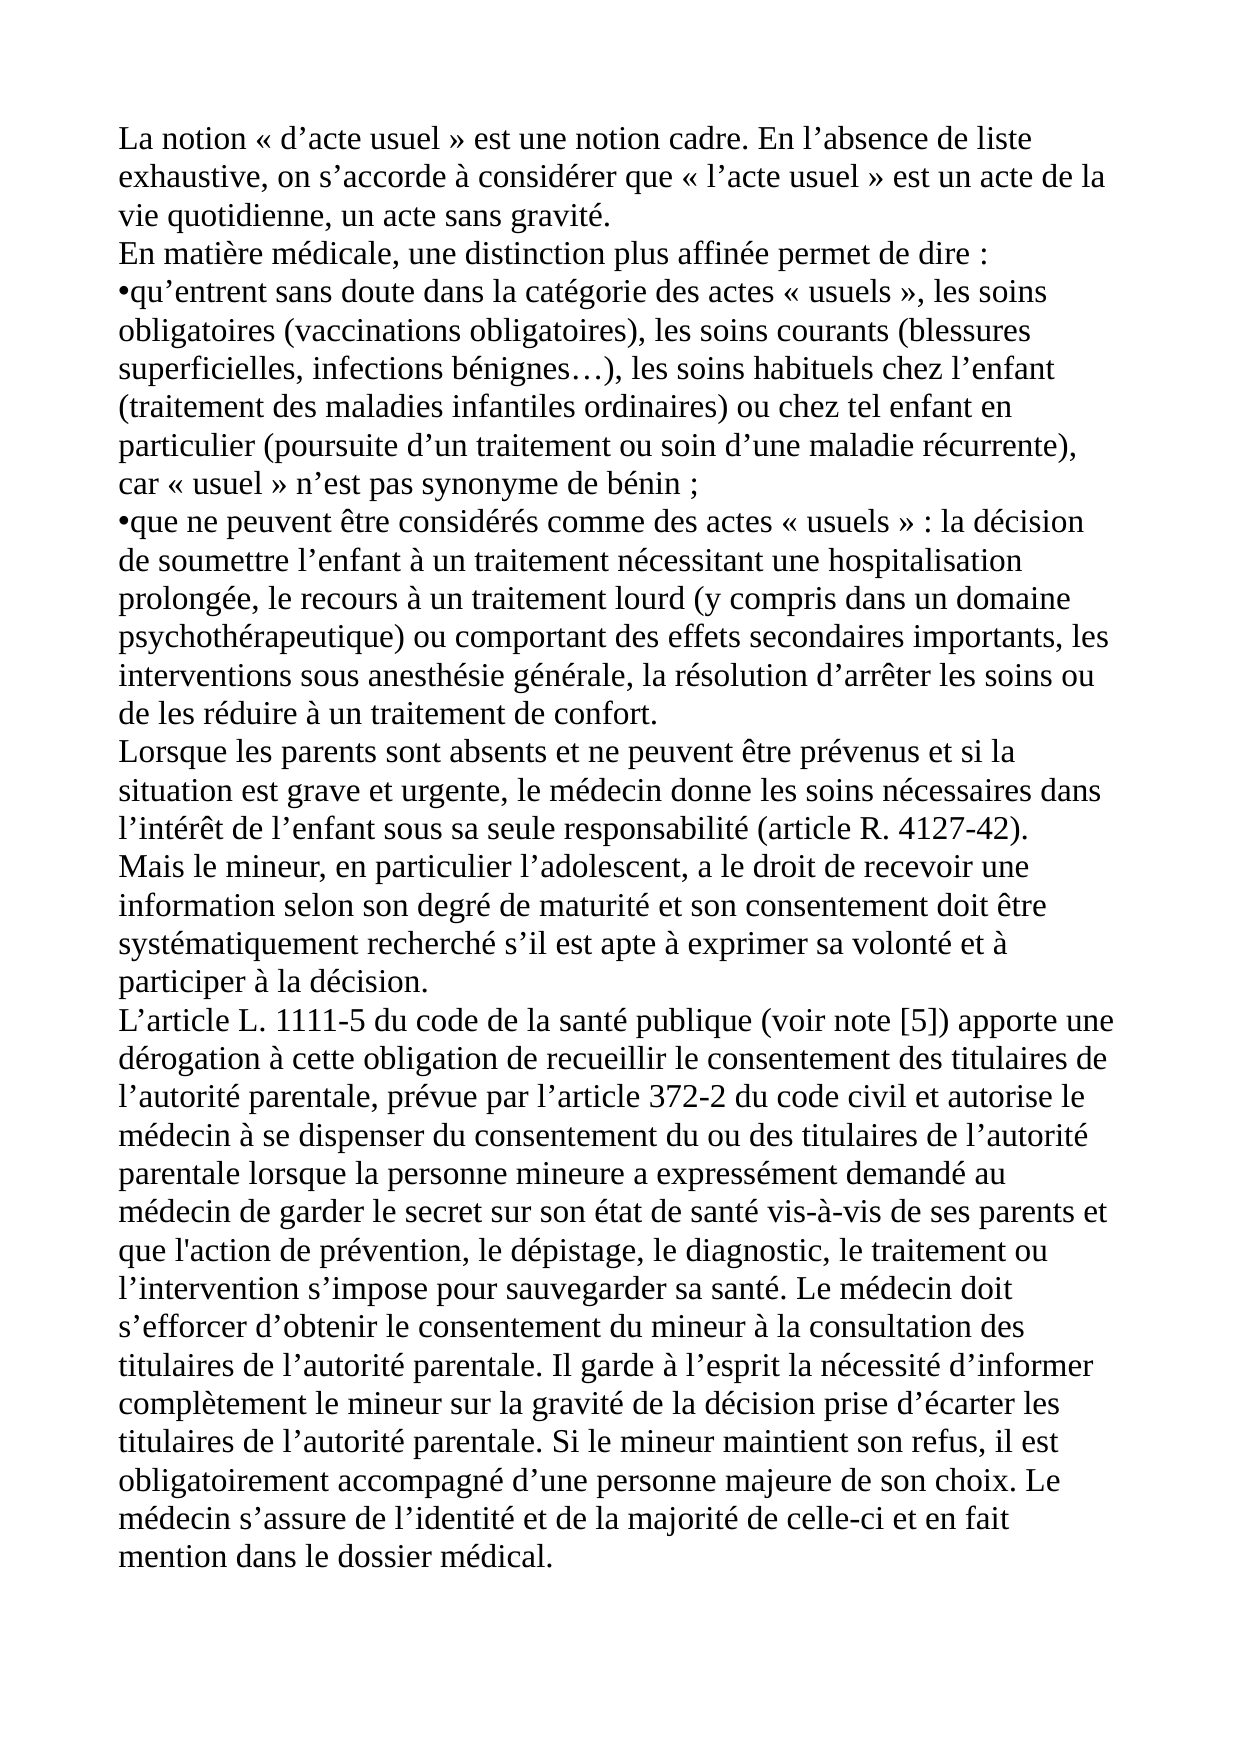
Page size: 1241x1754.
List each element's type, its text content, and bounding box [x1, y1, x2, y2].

text Mais le mineur, en particulier l’adolescent, a le droit de recevoir une information selon son degré de maturité et son consentement doit être systématiquement recherché s’il est apte à exprimer sa volonté et à participer à la décision. [118, 846, 1122, 1000]
text Lorsque les parents sont absents et ne peuvent être prévenus et si la situation est grave et urgente, le médecin donne les soins nécessaires dans l’intérêt de l’enfant sous sa seule responsabilité (article R. 4127-42). [118, 731, 1122, 846]
text L’article L. 1111-5 du code de la santé publique (voir note [5]) apporte une dérogation à cette obligation de recueillir le consentement des titulaires de l’autorité parentale, prévue par l’article 372-2 du code civil et autorise le médecin à se dispenser du consentement du ou des titulaires de l’autorité parentale lorsque la personne mineure a expressément demandé au médecin de garder le secret sur son état de santé vis-à-vis de ses parents et que l'action de prévention, le dépistage, le diagnostic, le traitement ou l’intervention s’impose pour sauvegarder sa santé. Le médecin doit s’efforcer d’obtenir le consentement du mineur à la consultation des titulaires de l’autorité parentale. Il garde à l’esprit la nécessité d’informer complètement le mineur sur la gravité de la décision prise d’écarter les titulaires de l’autorité parentale. Si le mineur maintient son refus, il est obligatoirement accompagné d’une personne majeure de son choix. Le médecin s’assure de l’identité et de la majorité de celle-ci et en fait mention dans le dossier médical. [118, 1000, 1122, 1575]
list qu’entrent sans doute dans la catégorie des actes « usuels », les soins obligatoires (vaccinations obligatoires), les soins courants (blessures superficielles, infections bénignes…), les soins habituels chez l’enfant (traitement des maladies infantiles ordinaires) ou chez tel enfant en particulier (poursuite d’un traitement ou soin d’une maladie récurrente), car « usuel » n’est pas synonyme de bénin ; [118, 271, 1122, 501]
list que ne peuvent être considérés comme des actes « usuels » : la décision de soumettre l’enfant à un traitement nécessitant une hospitalisation prolongée, le recours à un traitement lourd (y compris dans un domaine psychothérapeutique) ou comportant des effets secondaires importants, les interventions sous anesthésie générale, la résolution d’arrêter les soins ou de les réduire à un traitement de confort. [118, 501, 1122, 731]
text La notion « d’acte usuel » est une notion cadre. En l’absence de liste exhaustive, on s’accorde à considérer que « l’acte usuel » est un acte de la vie quotidienne, un acte sans gravité. [118, 118, 1122, 233]
text En matière médicale, une distinction plus affinée permet de dire : [118, 233, 1122, 271]
